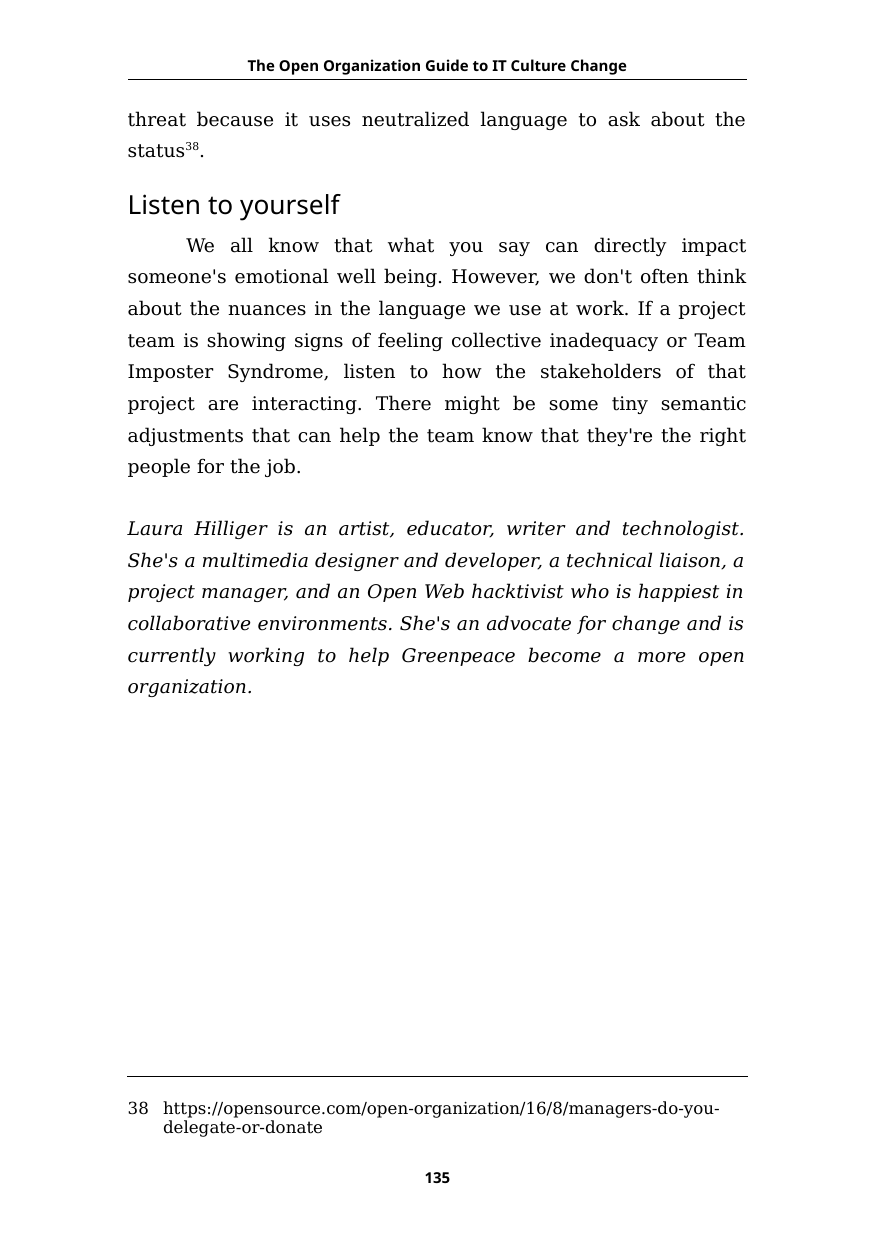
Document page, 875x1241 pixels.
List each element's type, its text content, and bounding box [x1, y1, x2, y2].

text https://opensource.com/open-organization/16/8/managers-do-you-delegate-or-donate [127, 1099, 747, 1138]
text threat because it uses neutralized language to ask about the status. [127, 109, 747, 162]
text Laura Hilliger is an artist, educator, writer and technologist. She's a multimedia designer and developer, a technical liaison, a project manager, and an Open Web hacktivist who is happiest in collaborative environments. She's an advocate for change and is currently working to help Greenpeace become a more open organization. [127, 518, 747, 698]
subtitle Listen to yourself [127, 187, 747, 222]
text We all know that what you say can directly impact someone's emotional well being. However, we don't often think about the nuances in the language we use at work. If a project team is showing signs of feeling collective inadequacy or Team Imposter Syndrome, listen to how the stakeholders of that project are interacting. There might be some tiny semantic adjustments that can help the team know that they're the right people for the job. [127, 235, 747, 478]
